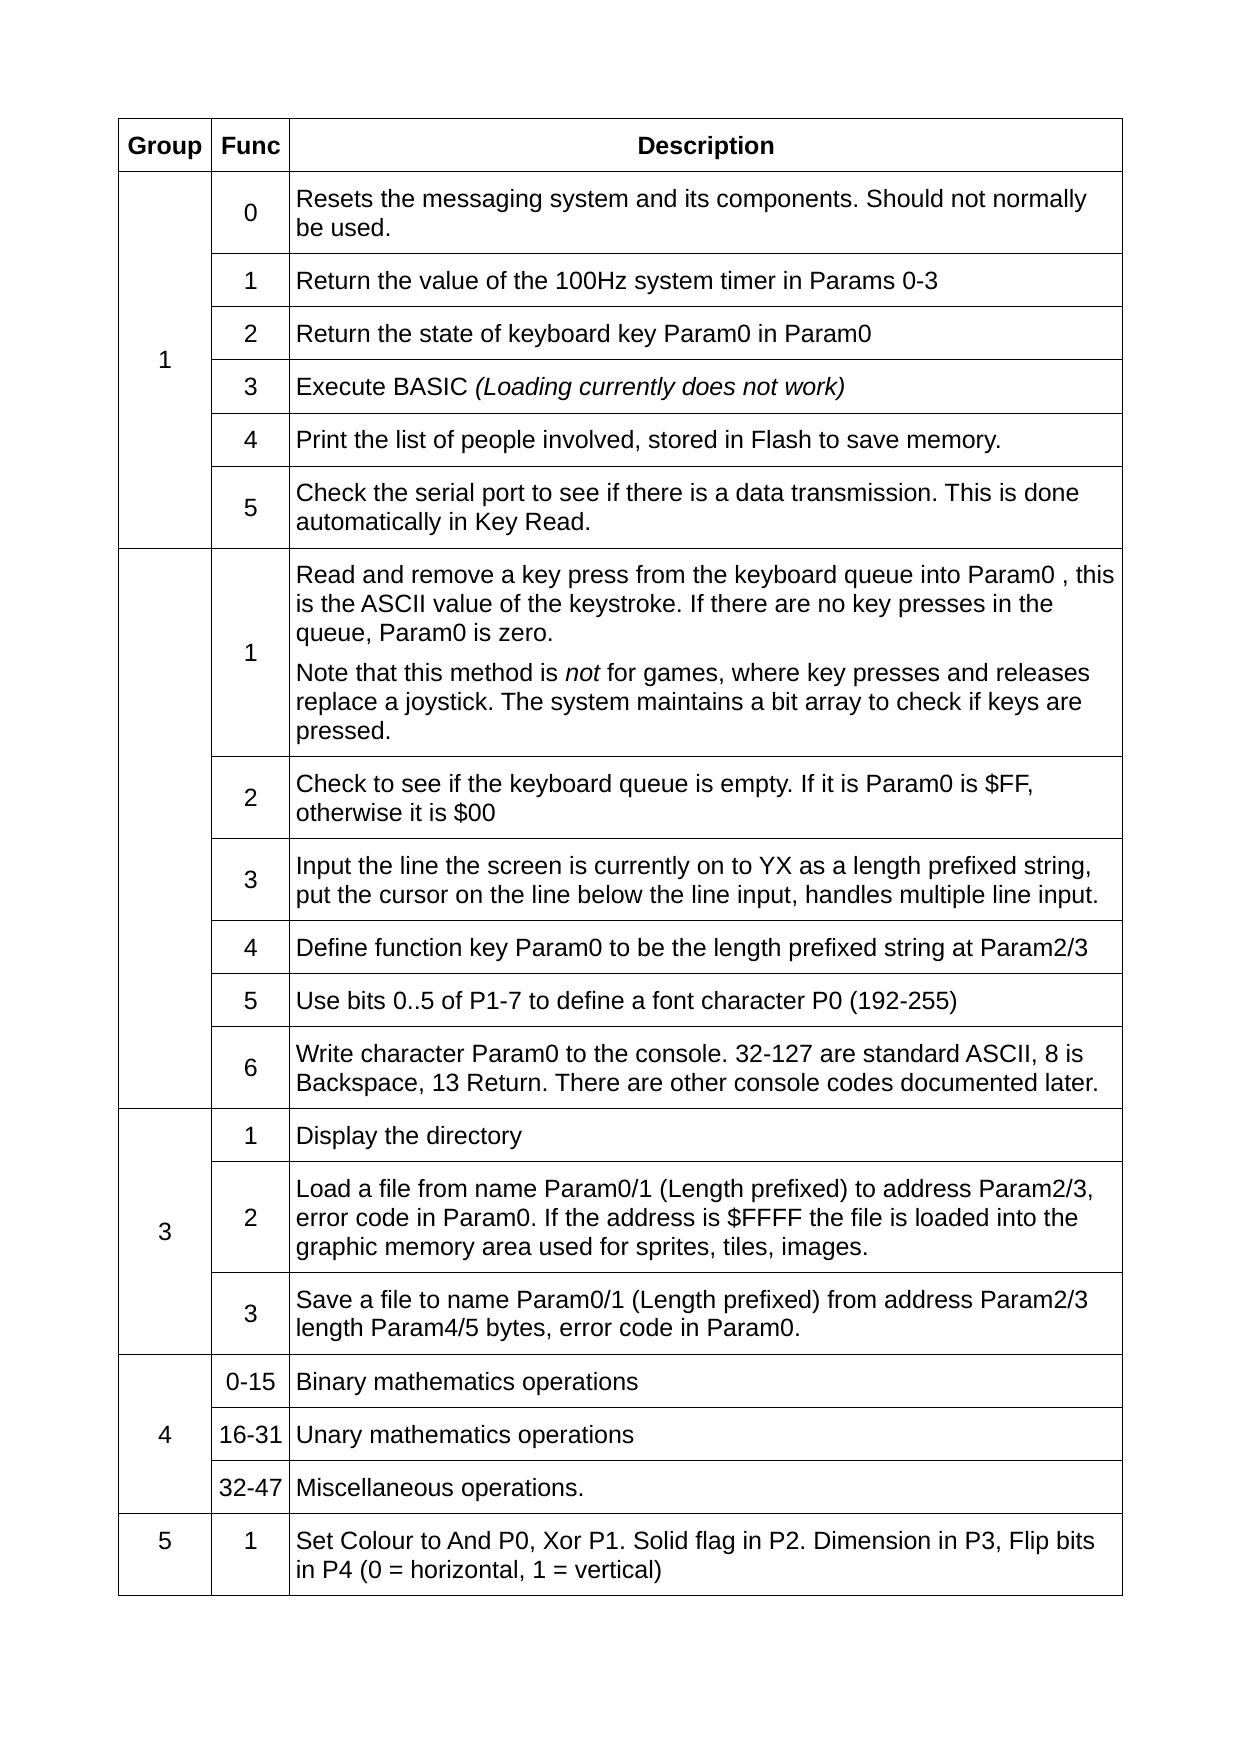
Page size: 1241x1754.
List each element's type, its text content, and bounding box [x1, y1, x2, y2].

table_cell 4 [212, 414, 289, 466]
table_cell 2 [212, 307, 289, 359]
table_cell Input the line the screen is currently on to YX as a length prefixed string, put the cursor on the line below the line input, handles multiple line input. [290, 839, 1122, 920]
table_cell Write character Param0 to the console. 32-127 are standard ASCII, 8 is Backspace, 13 Return. There are other console codes documented later. [290, 1027, 1122, 1108]
table_cell 3 [119, 1109, 211, 1354]
table_header Description [290, 119, 1122, 171]
table_cell 32-47 [212, 1461, 289, 1513]
table_cell 1 [212, 549, 289, 756]
table_cell 3 [212, 1273, 289, 1354]
table_cell Use bits 0..5 of P1-7 to define a font character P0 (192-255) [290, 974, 1122, 1026]
table_cell Miscellaneous operations. [290, 1461, 1122, 1513]
table_cell Return the state of keyboard key Param0 in Param0 [290, 307, 1122, 359]
table_cell 5 [119, 1514, 211, 1595]
table_cell Binary mathematics operations [290, 1355, 1122, 1407]
table_cell 4 [119, 1355, 211, 1513]
table_cell 2 [212, 1162, 289, 1272]
table_cell Set Colour to And P0, Xor P1. Solid flag in P2. Dimension in P3, Flip bits in P4 (0 = horizontal, 1 = vertical) [290, 1514, 1122, 1595]
table_cell 5 [212, 974, 289, 1026]
table_cell Read and remove a key press from the keyboard queue into Param0 , this is the ASCII value of the keystroke. If there are no key presses in the queue, Param0 is zero. Note that this method is not for games, where key presses and releases replace a joystick. The system maintains a bit array to check if keys are pressed. [290, 549, 1122, 756]
table_cell Execute BASIC (Loading currently does not work) [290, 360, 1122, 412]
table_cell Check to see if the keyboard queue is empty. If it is Param0 is $FF, otherwise it is $00 [290, 757, 1122, 838]
table_cell 0 [212, 172, 289, 253]
table_cell 2 [212, 757, 289, 838]
table_cell 4 [212, 921, 289, 973]
table_cell Print the list of people involved, stored in Flash to save memory. [290, 414, 1122, 466]
table_cell Load a file from name Param0/1 (Length prefixed) to address Param2/3, error code in Param0. If the address is $FFFF the file is loaded into the graphic memory area used for sprites, tiles, images. [290, 1162, 1122, 1272]
table_cell 1 [212, 1514, 289, 1595]
table_cell 1 [212, 1109, 289, 1161]
table_cell Save a file to name Param0/1 (Length prefixed) from address Param2/3 length Param4/5 bytes, error code in Param0. [290, 1273, 1122, 1354]
table_cell 1 [212, 254, 289, 306]
table_cell Return the value of the 100Hz system timer in Params 0-3 [290, 254, 1122, 306]
table_cell Define function key Param0 to be the length prefixed string at Param2/3 [290, 921, 1122, 973]
table_cell 5 [212, 467, 289, 547]
table_cell Resets the messaging system and its components. Should not normally be used. [290, 172, 1122, 253]
table_cell 3 [212, 360, 289, 412]
table_cell Check the serial port to see if there is a data transmission. This is done automatically in Key Read. [290, 467, 1122, 547]
table_cell 16-31 [212, 1408, 289, 1460]
table_cell 3 [212, 839, 289, 920]
table_cell Unary mathematics operations [290, 1408, 1122, 1460]
table_header Func [212, 119, 289, 171]
table_header Group [119, 119, 211, 171]
table_cell [119, 549, 211, 1108]
table_cell 1 [119, 172, 211, 547]
table_cell Display the directory [290, 1109, 1122, 1161]
table_cell 0-15 [212, 1355, 289, 1407]
table_cell 6 [212, 1027, 289, 1108]
